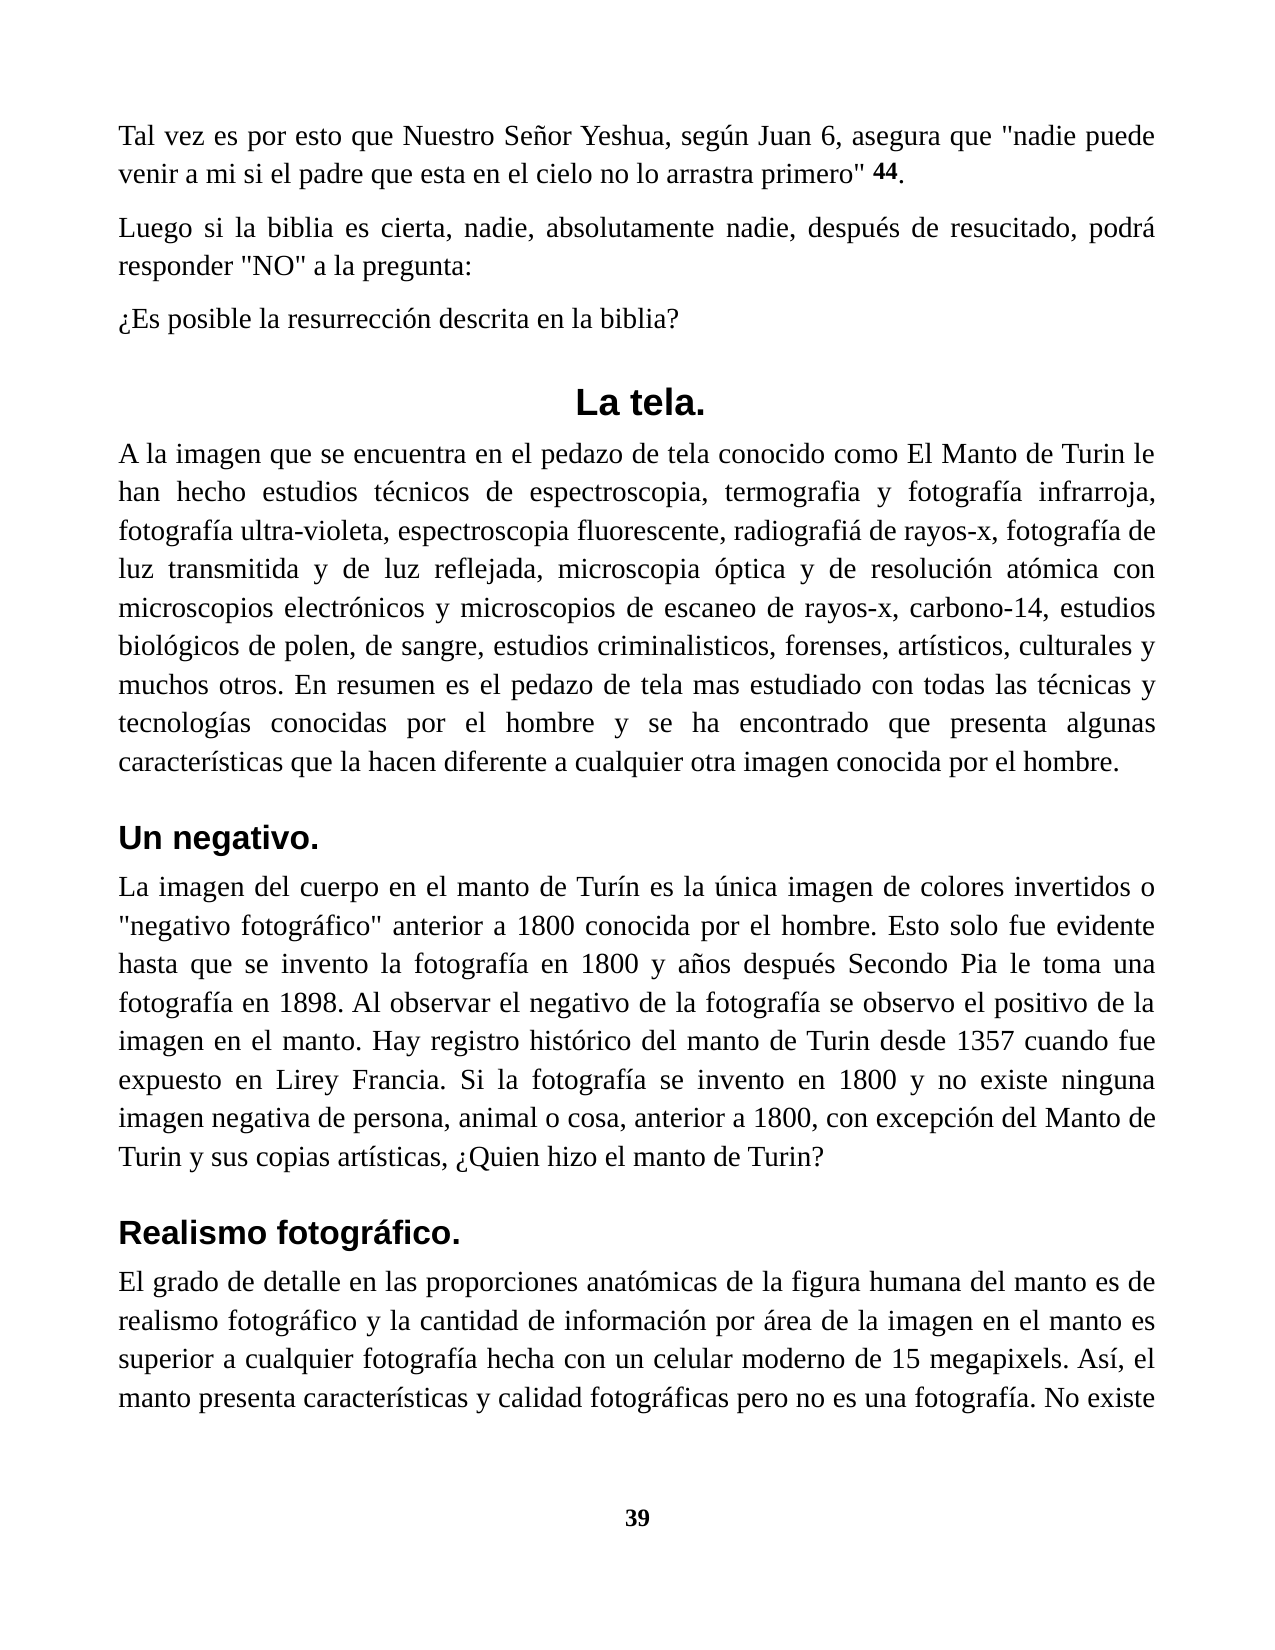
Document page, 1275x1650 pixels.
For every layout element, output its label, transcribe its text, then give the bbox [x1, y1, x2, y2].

text La imagen del cuerpo en el manto de Turín es la única imagen de colores invertidos o "negativo fotográfico" anterior a 1800 conocida por el hombre. Esto solo fue evidente hasta que se invento la fotografía en 1800 y años después Secondo Pia le toma una fotografía en 1898. Al observar el negativo de la fotografía se observo el positivo de la imagen en el manto. Hay registro histórico del manto de Turin desde 1357 cuando fue expuesto en Lirey Francia. Si la fotografía se invento en 1800 y no existe ninguna imagen negativa de persona, animal o cosa, anterior a 1800, con excepción del Manto de Turin y sus copias artísticas, ¿Quien hizo el manto de Turin? [118, 869, 1157, 1172]
subtitle La tela. [124, 379, 1157, 423]
text Luego si la biblia es cierta, nadie, absolutamente nadie, después de resucitado, podrá responder "NO" a la pregunta: [118, 210, 1157, 282]
text El grado de detalle en las proporciones anatómicas de la figura humana del manto es de realismo fotográfico y la cantidad de información por área de la imagen en el manto es superior a cualquier fotografía hecha con un celular moderno de 15 megapixels. Así, el manto presenta características y calidad fotográficas pero no es una fotografía. No existe [118, 1264, 1157, 1413]
text Tal vez es por esto que Nuestro Señor Yeshua, según Juan 6, asegura que "nadie puede venir a mi si el padre que esta en el cielo no lo arrastra primero" . [118, 118, 1157, 190]
subtitle Realismo fotográfico. [118, 1213, 1157, 1252]
text ¿Es posible la resurrección descrita en la biblia? [118, 301, 1157, 335]
text A la imagen que se encuentra en el pedazo de tela conocido como El Manto de Turin le han hecho estudios técnicos de espectroscopia, termografia y fotografía infrarroja, fotografía ultra-violeta, espectroscopia fluorescente, radiografiá de rayos-x, fotografía de luz transmitida y de luz reflejada, microscopia óptica y de resolución atómica con microscopios electrónicos y microscopios de escaneo de rayos-x, carbono-14, estudios biológicos de polen, de sangre, estudios criminalisticos, forenses, artísticos, culturales y muchos otros. En resumen es el pedazo de tela mas estudiado con todas las técnicas y tecnologías conocidas por el hombre y se ha encontrado que presenta algunas características que la hacen diferente a cualquier otra imagen conocida por el hombre. [118, 436, 1157, 778]
subtitle Un negativo. [118, 818, 1157, 857]
